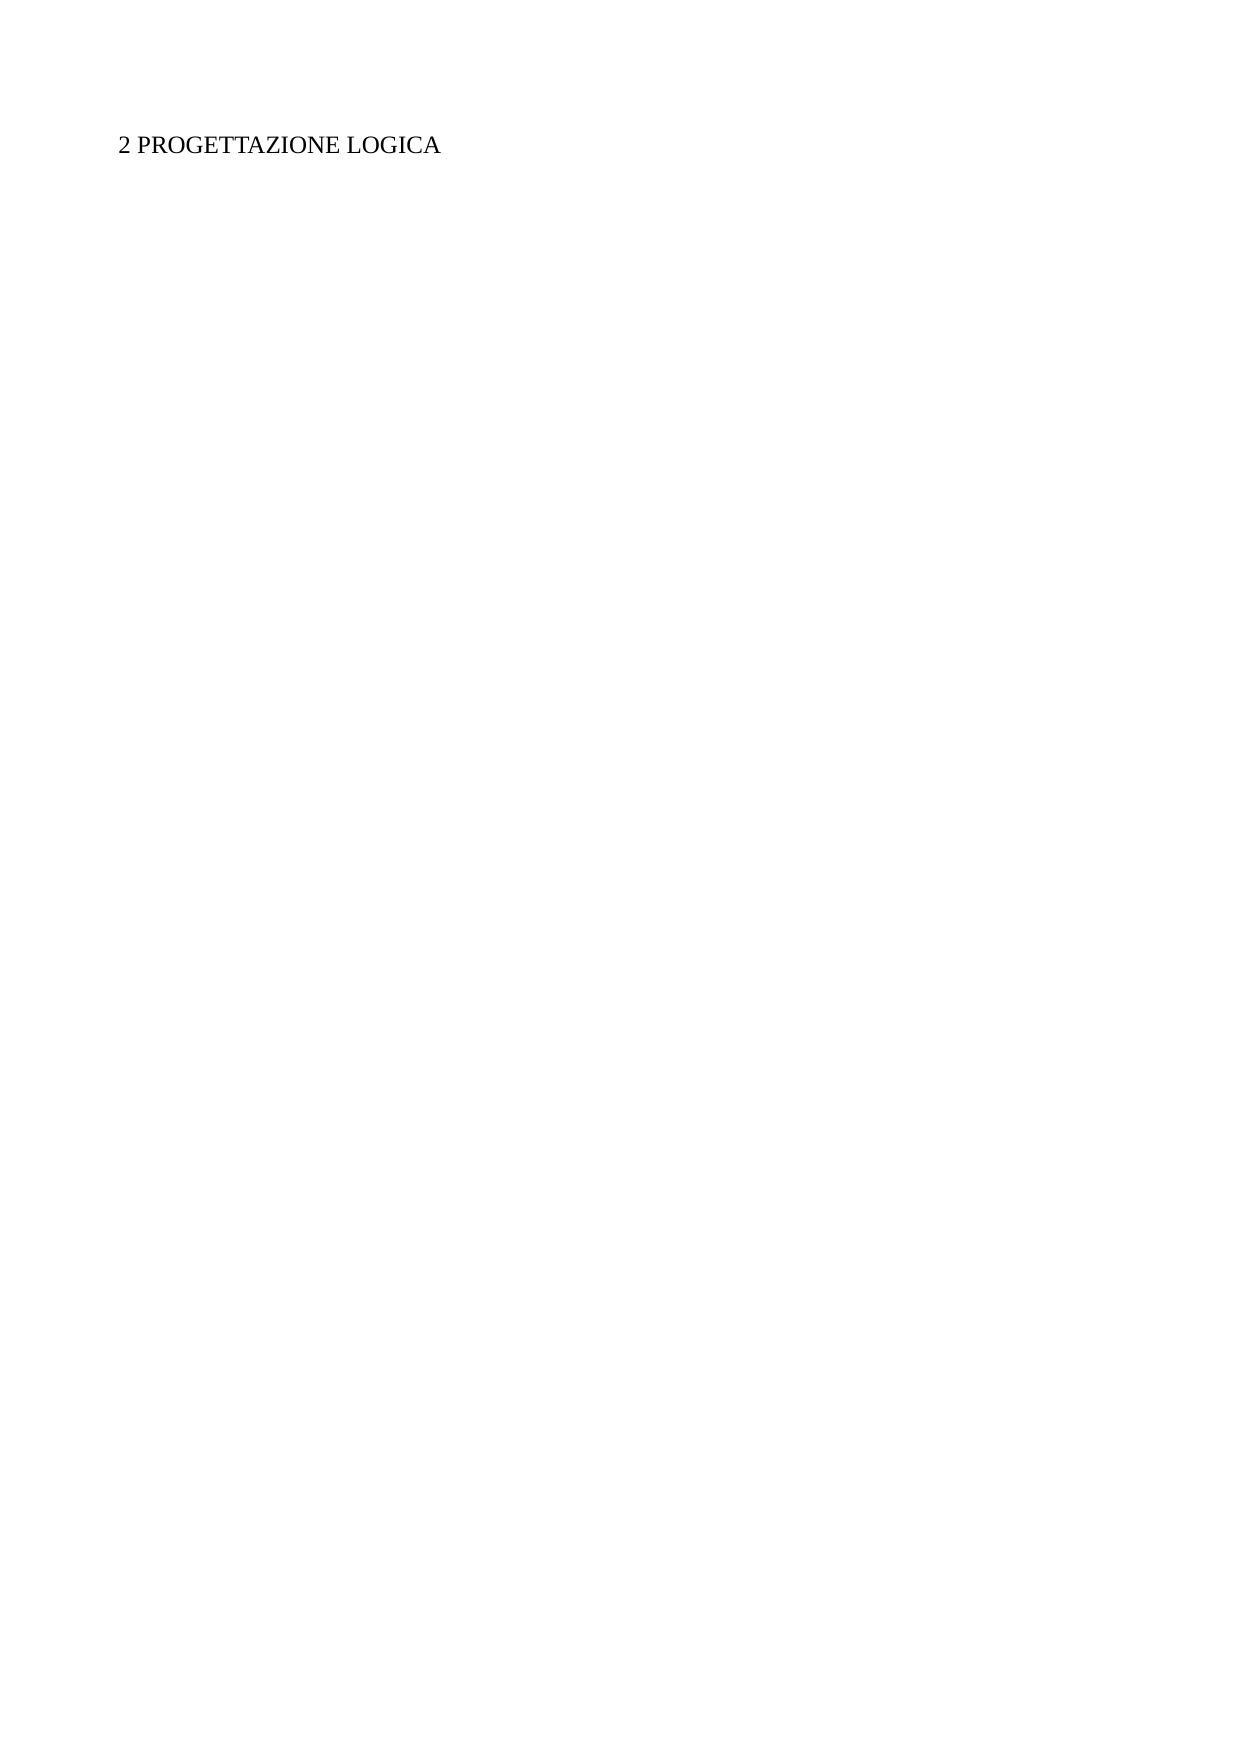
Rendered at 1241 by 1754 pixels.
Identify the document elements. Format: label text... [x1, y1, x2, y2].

text 2 PROGETTAZIONE LOGICA [118, 130, 1122, 159]
